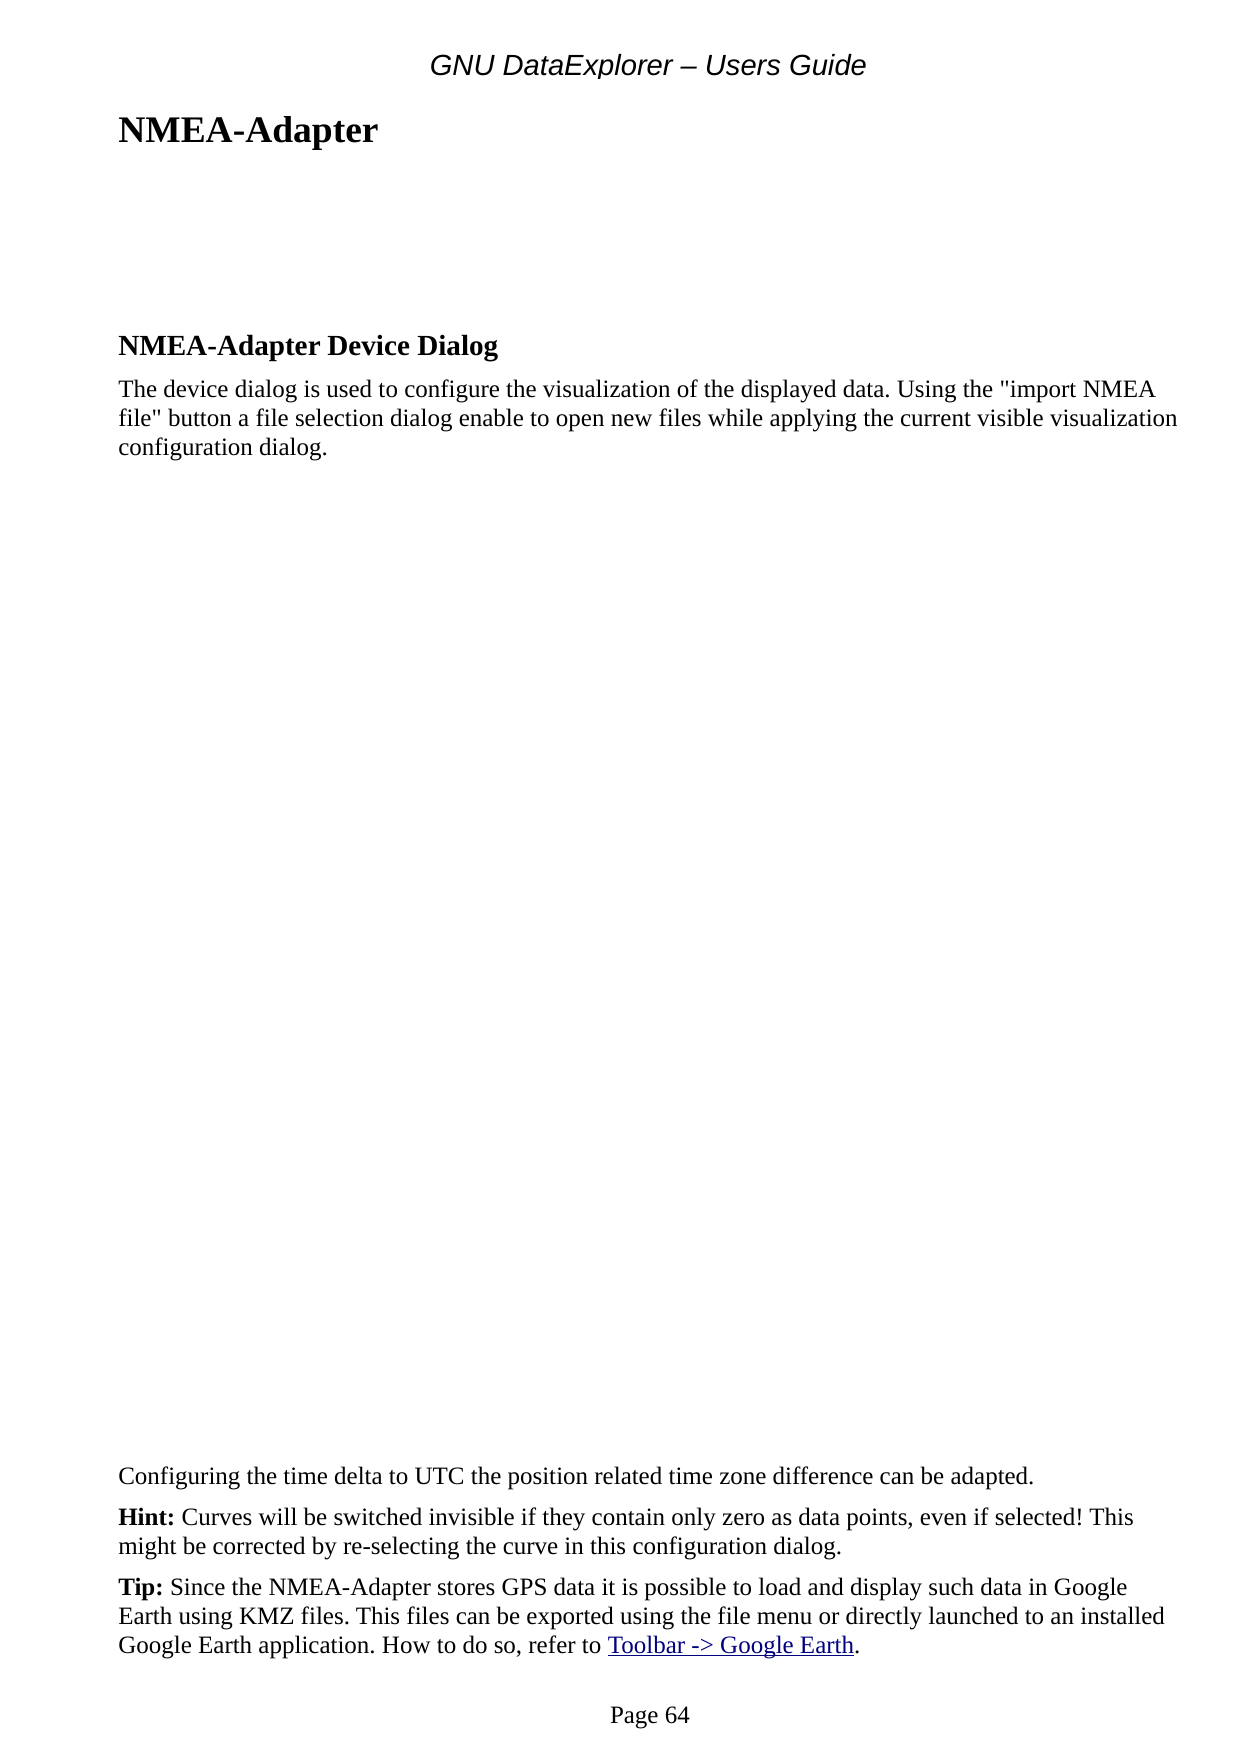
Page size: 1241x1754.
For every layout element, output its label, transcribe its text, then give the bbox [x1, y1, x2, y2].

text The device dialog is used to configure the visualization of the displayed data. Using the "import NMEA file" button a file selection dialog enable to open new files while applying the current visible visualization configuration dialog. [118, 374, 1181, 460]
text Tip: Since the NMEA-Adapter stores GPS data it is possible to load and display such data in Google Earth using KMZ files. This files can be exported using the file menu or directly launched to an installed Google Earth application. How to do so, refer to Toolbar -> Google Earth. [118, 1572, 1181, 1659]
subtitle NMEA-Adapter [118, 108, 1181, 151]
text Hint: Curves will be switched invisible if they contain only zero as data points, even if selected! This might be corrected by re-selecting the curve in this configuration dialog. [118, 1502, 1181, 1560]
text Configuring the time delta to UTC the position related time zone difference can be adapted. [118, 1461, 1181, 1490]
subtitle NMEA-Adapter Device Dialog [118, 188, 1181, 362]
